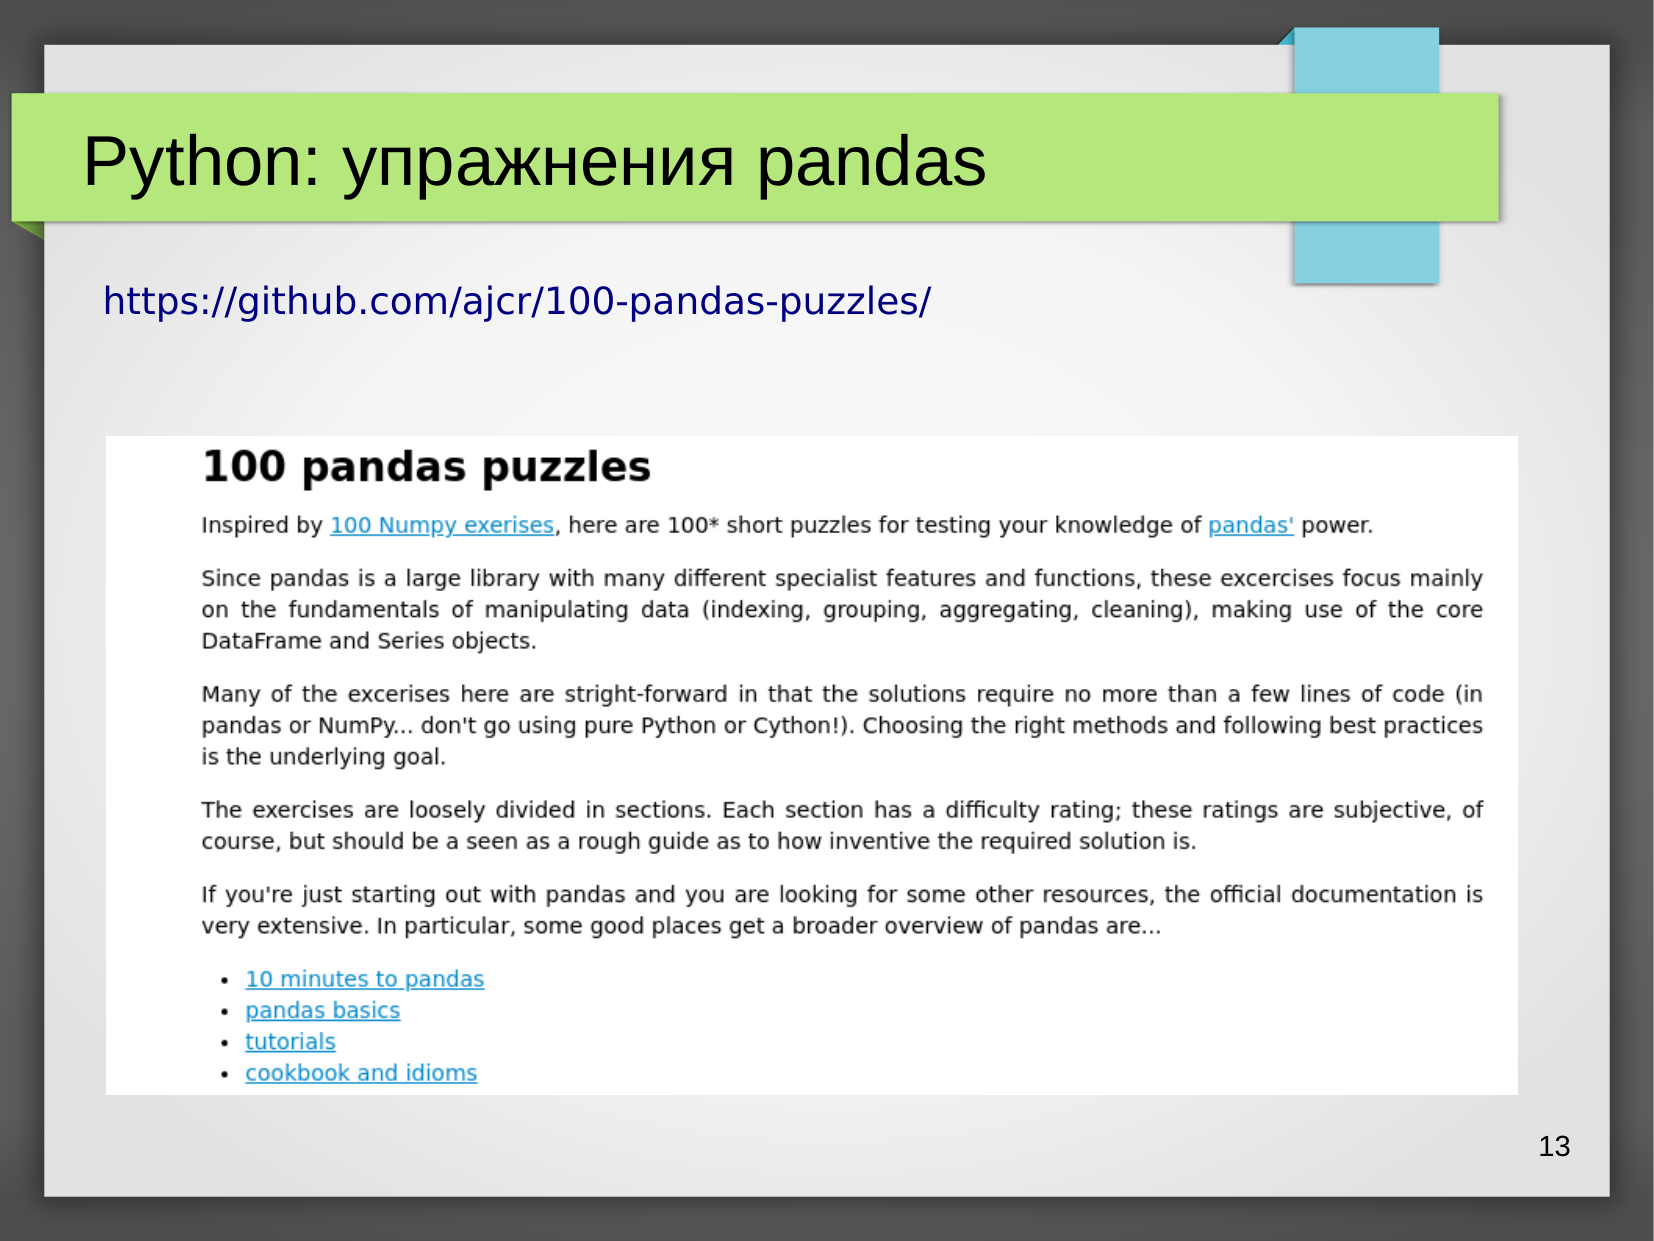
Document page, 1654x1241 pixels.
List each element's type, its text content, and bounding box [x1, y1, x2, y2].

picture [0, 0, 1654, 1241]
text_box https://github.com/ajcr/100-pandas-puzzles/ [87, 272, 1028, 379]
title Python: упражнения pandas [82, 96, 1571, 225]
